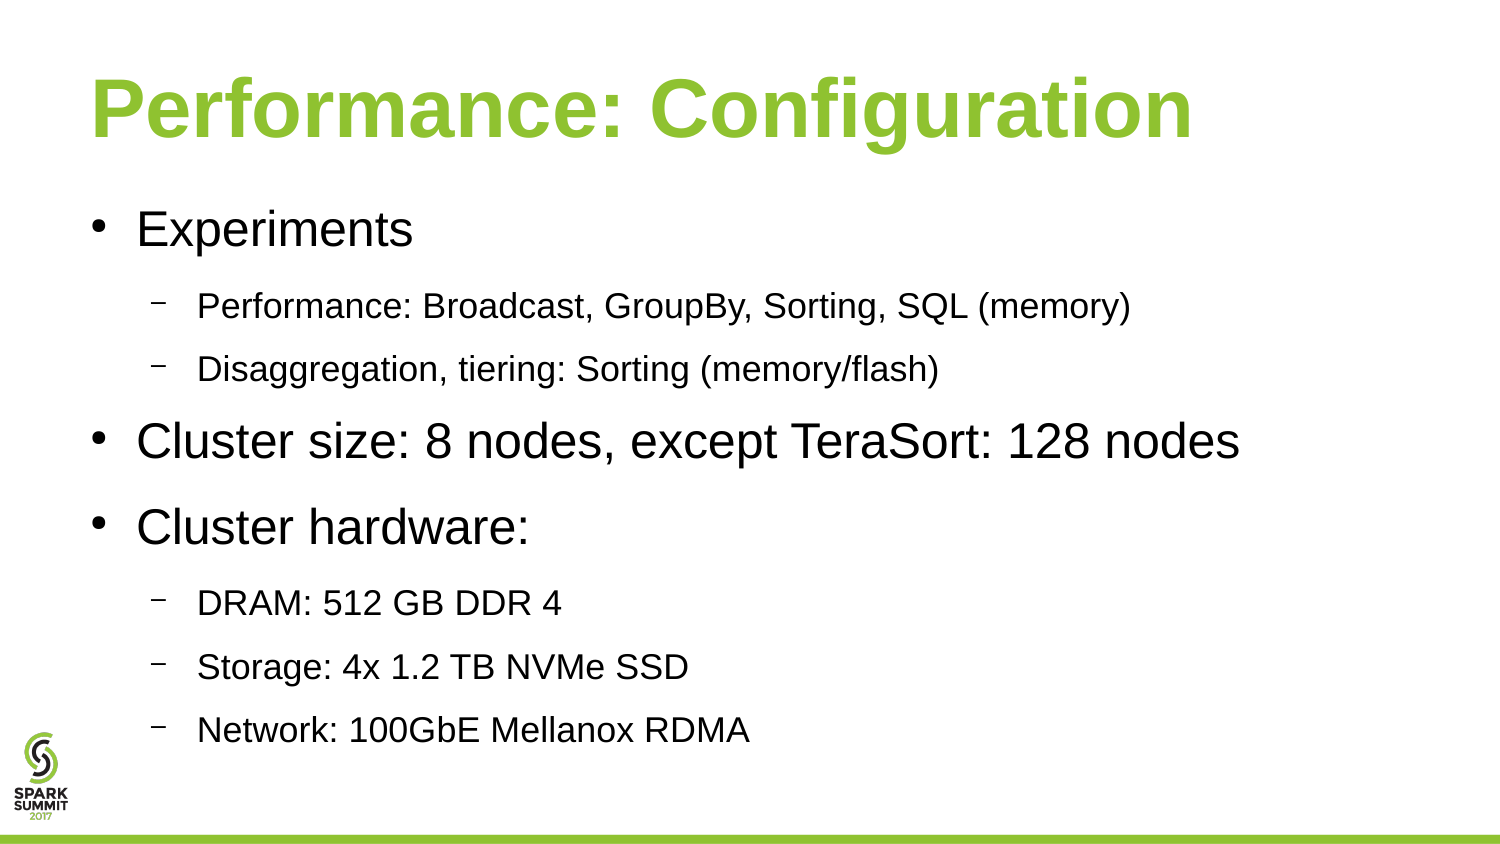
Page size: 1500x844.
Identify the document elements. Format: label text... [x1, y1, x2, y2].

picture [13, 731, 69, 833]
list Experiments Performance: Broadcast, GroupBy, Sorting, SQL (memory) Disaggregation, tiering: Sorting (memory/flash) Cluster size: 8 nodes, except TeraSort: 128 nodes Cluster hardware: DRAM: 512 GB DDR 4 Storage: 4x 1.2 TB NVMe SSD Network: 100GbE Mellanox RDMA [75, 196, 1426, 754]
title Performance: Configuration [75, 33, 1425, 175]
